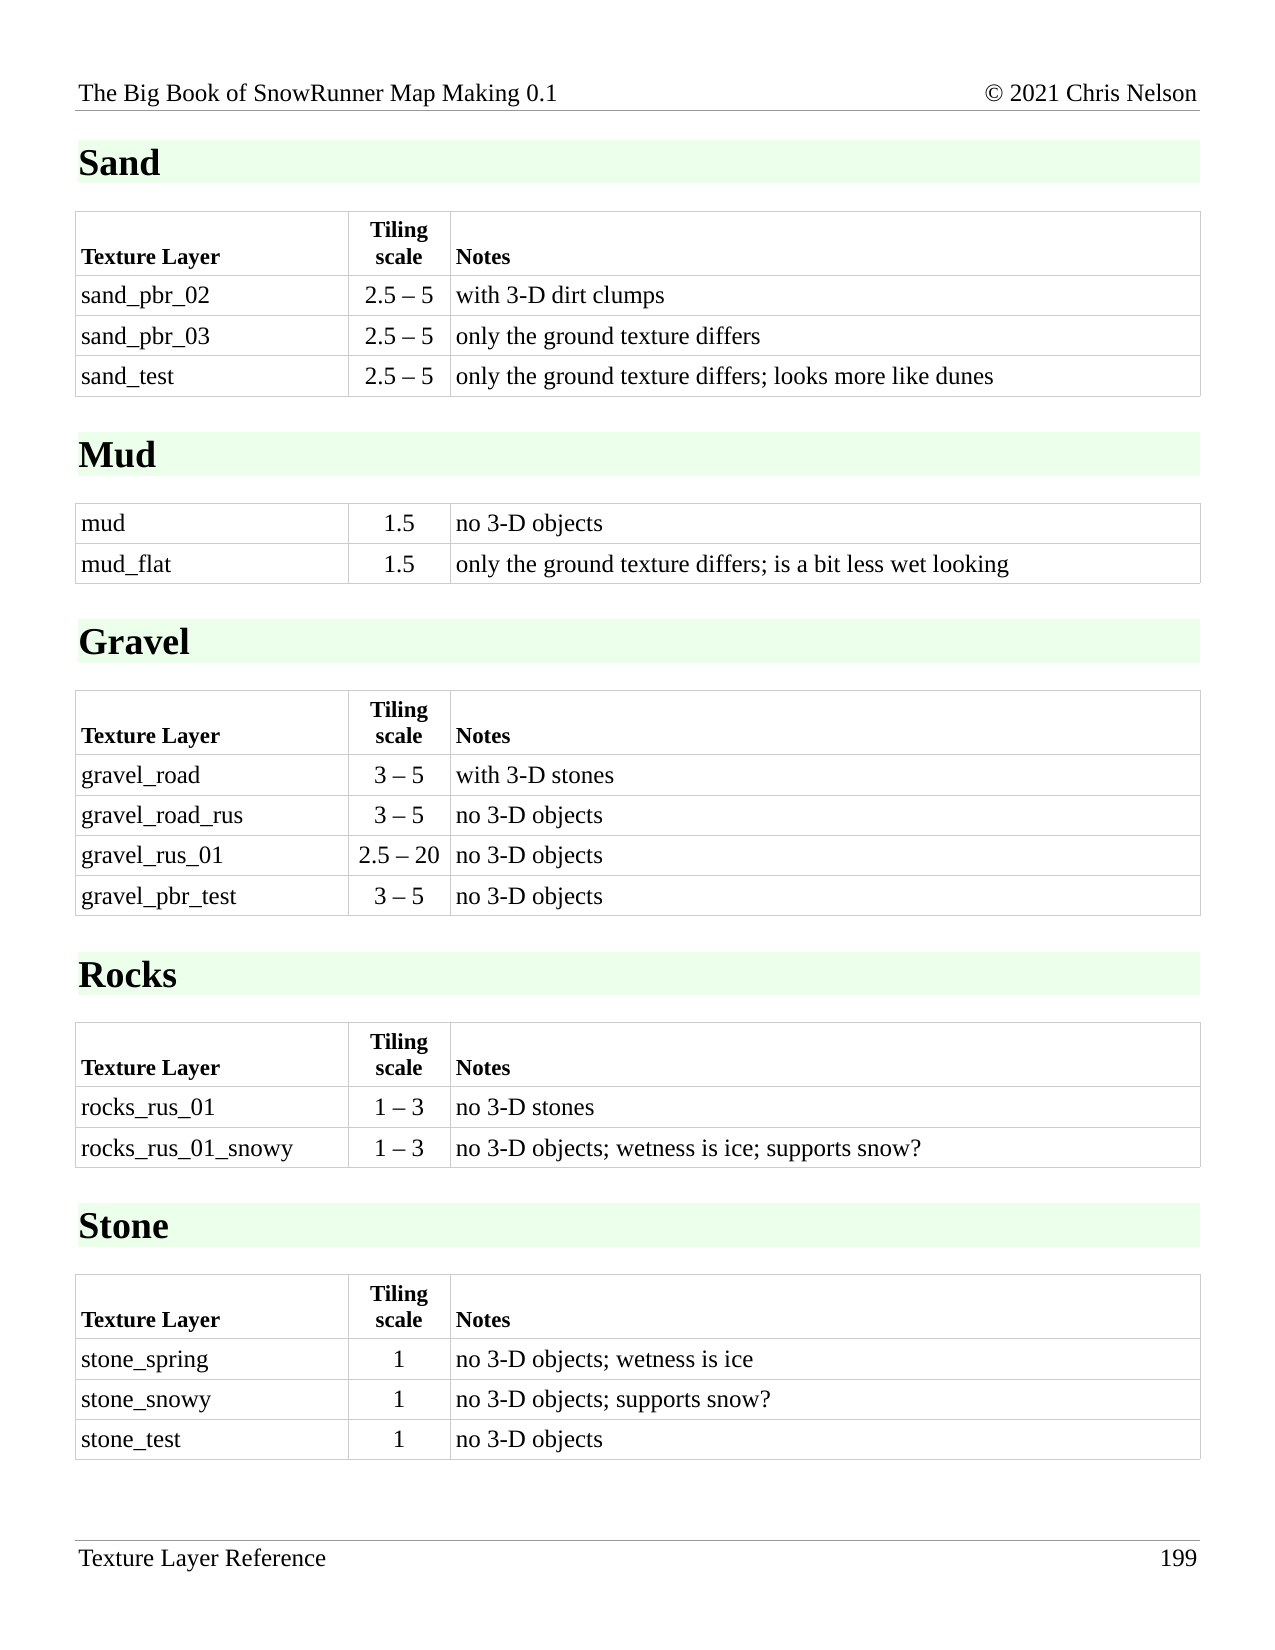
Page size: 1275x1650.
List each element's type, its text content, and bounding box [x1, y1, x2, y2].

table_cell stone_test [76, 1420, 348, 1459]
table_cell sand_test [76, 356, 348, 396]
table_cell 2.5 – 5 [349, 316, 450, 355]
table_cell stone_snowy [76, 1380, 348, 1419]
table_cell 2.5 – 20 [349, 836, 450, 875]
table_header Notes [451, 1023, 1200, 1086]
table_cell gravel_rus_01 [76, 836, 348, 875]
table_cell no 3‑D objects [451, 796, 1200, 835]
subtitle Rocks [78, 952, 1200, 995]
table_cell gravel_pbr_test [76, 876, 348, 915]
table_header Tiling scale [349, 1023, 450, 1086]
table_cell 1 [349, 1380, 450, 1419]
table_cell mud_flat [76, 544, 348, 583]
table_cell no 3‑D objects [451, 876, 1200, 915]
table_header Texture Layer [76, 1275, 348, 1338]
table_cell 3 – 5 [349, 796, 450, 835]
table_header mud [76, 504, 348, 543]
table_cell 1.5 [349, 544, 450, 583]
subtitle Sand [78, 140, 1200, 183]
table_cell 3 – 5 [349, 755, 450, 794]
table_cell no 3‑D objects; wetness is ice; supports snow? [451, 1128, 1200, 1167]
table_cell 1 [349, 1339, 450, 1378]
subtitle Stone [78, 1203, 1200, 1247]
table_header Tiling scale [349, 212, 450, 275]
table_header no 3‑D objects [451, 504, 1200, 543]
table_cell with 3‑D stones [451, 755, 1200, 794]
table_cell sand_pbr_02 [76, 276, 348, 315]
table_header Texture Layer [76, 1023, 348, 1086]
table_cell only the ground texture differs; is a bit less wet looking [451, 544, 1200, 583]
table_cell sand_pbr_03 [76, 316, 348, 355]
table_header Texture Layer [76, 212, 348, 275]
table_header Tiling scale [349, 691, 450, 754]
table_header Notes [451, 691, 1200, 754]
table_cell 1 – 3 [349, 1087, 450, 1127]
table_cell rocks_rus_01_snowy [76, 1128, 348, 1167]
subtitle Gravel [78, 619, 1200, 663]
table_cell no 3‑D objects; supports snow? [451, 1380, 1200, 1419]
table_cell 2.5 – 5 [349, 276, 450, 315]
table_cell rocks_rus_01 [76, 1087, 348, 1127]
table_header Texture Layer [76, 691, 348, 754]
table_cell no 3‑D objects [451, 836, 1200, 875]
table_cell gravel_road [76, 755, 348, 794]
subtitle Mud [78, 432, 1200, 476]
table_header Tiling scale [349, 1275, 450, 1338]
table_cell 1 – 3 [349, 1128, 450, 1167]
table_cell only the ground texture differs [451, 316, 1200, 355]
table_cell with 3‑D dirt clumps [451, 276, 1200, 315]
table_header Notes [451, 212, 1200, 275]
table_cell no 3‑D objects; wetness is ice [451, 1339, 1200, 1378]
table_header 1.5 [349, 504, 450, 543]
table_cell stone_spring [76, 1339, 348, 1378]
table_cell 2.5 – 5 [349, 356, 450, 396]
table_cell no 3‑D stones [451, 1087, 1200, 1127]
table_header Notes [451, 1275, 1200, 1338]
table_cell no 3‑D objects [451, 1420, 1200, 1459]
table_cell 1 [349, 1420, 450, 1459]
table_cell 3 – 5 [349, 876, 450, 915]
table_cell gravel_road_rus [76, 796, 348, 835]
table_cell only the ground texture differs; looks more like dunes [451, 356, 1200, 396]
